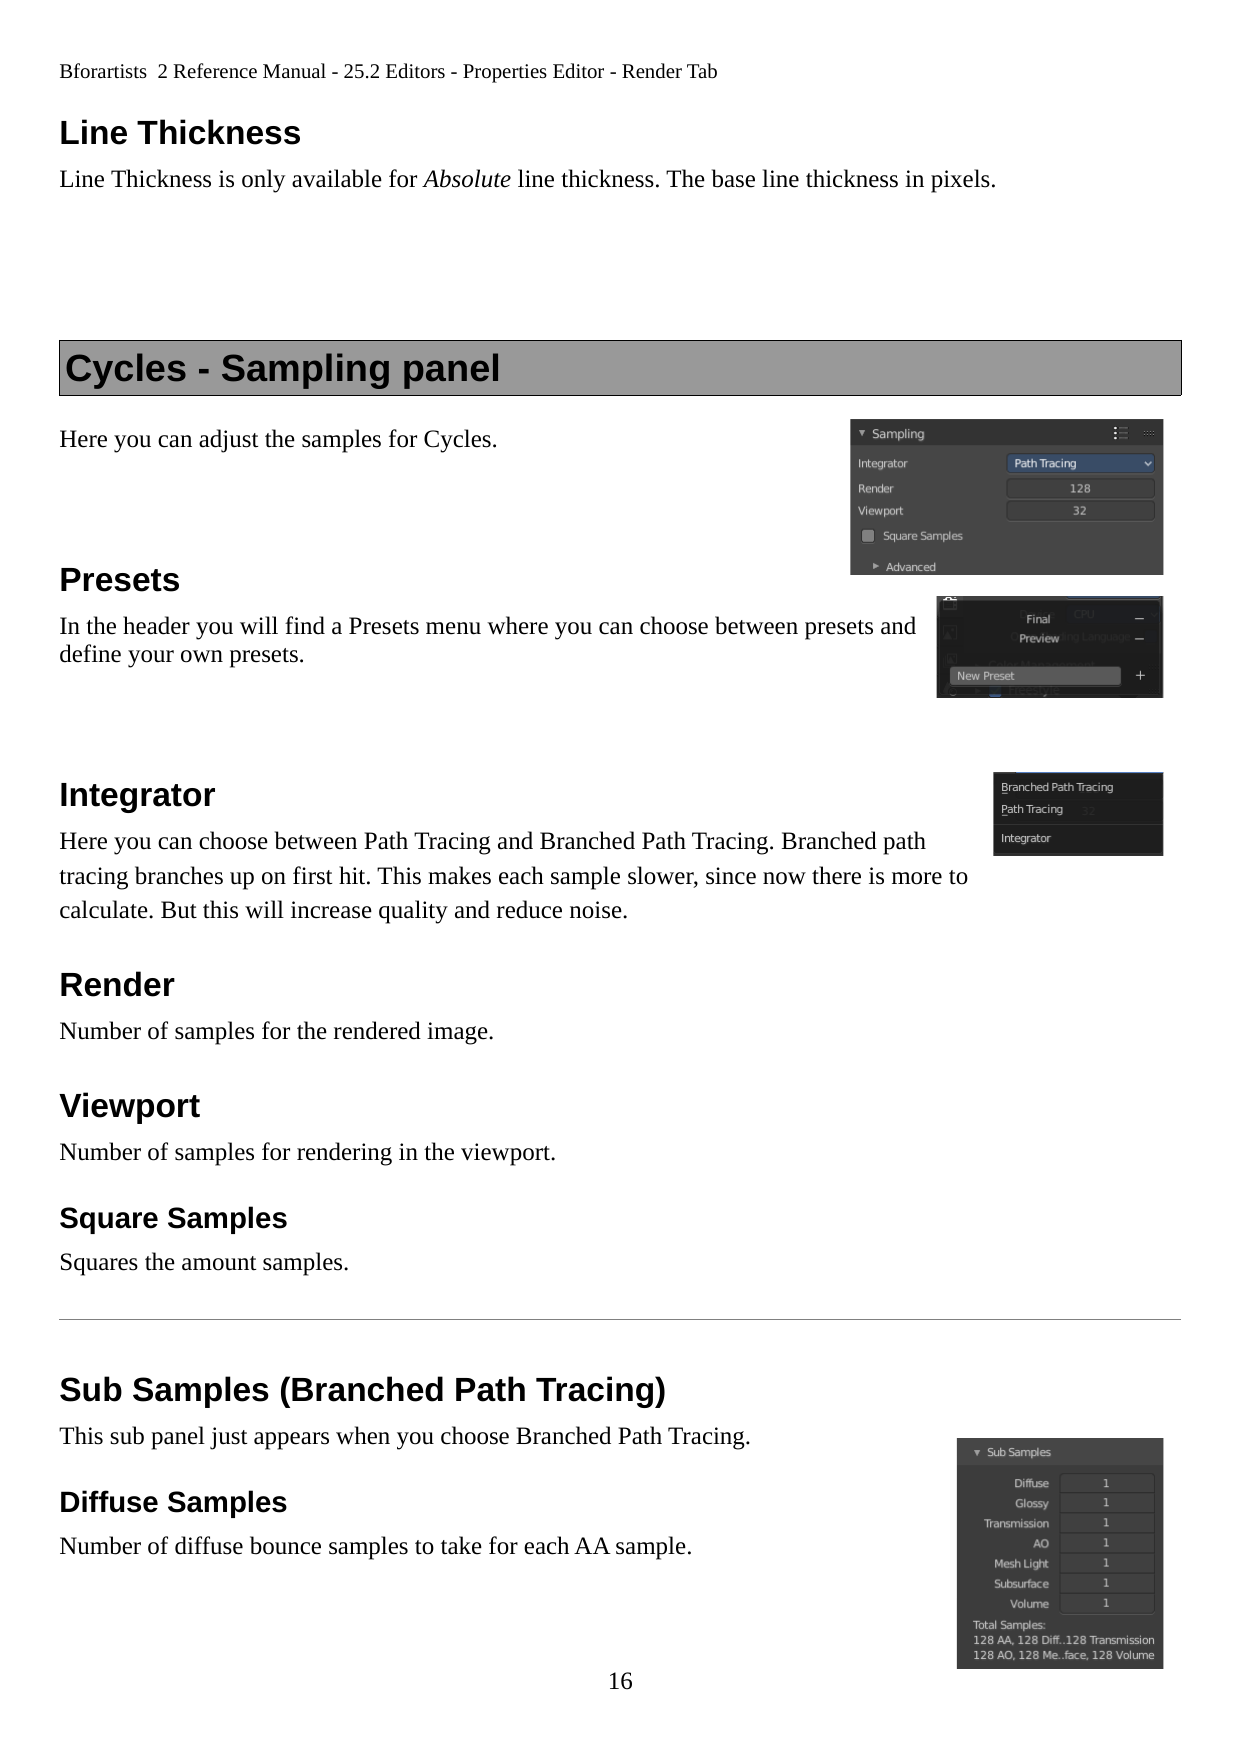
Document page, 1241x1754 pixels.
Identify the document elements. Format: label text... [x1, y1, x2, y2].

subtitle Sub Samples (Branched Path Tracing) [59, 1370, 1181, 1408]
text Here you can adjust the samples for Cycles. [59, 424, 850, 452]
picture [936, 596, 1164, 698]
table_header Cycles - Sampling panel [60, 341, 1181, 395]
subtitle Presets [59, 559, 1181, 598]
text Number of diffuse bounce samples to take for each AA sample. [59, 1531, 956, 1560]
text Here you can choose between Path Tracing and Branched Path Tracing. Branched path tracing branches up on first hit. This makes each sample slower, since now there is more to calculate. But this will increase quality and reduce noise. [59, 826, 1181, 924]
text Line Thickness is only available for Absolute line thickness. The base line thickness in pixels. [59, 164, 1181, 192]
subtitle Diffuse Samples [59, 1485, 956, 1518]
subtitle Integrator [59, 775, 993, 814]
subtitle Square Samples [59, 1201, 1181, 1235]
text This sub panel just appears when you choose Branched Path Tracing. [59, 1421, 1181, 1450]
picture [850, 419, 1164, 575]
subtitle [1164, 775, 1181, 814]
subtitle [1164, 1485, 1181, 1518]
text Number of samples for the rendered image. [59, 1016, 1181, 1045]
text In the header you will find a Presets menu where you can choose between presets and define your own presets. [59, 611, 936, 668]
list Squares the amount samples. [59, 1247, 1181, 1276]
subtitle Line Thickness [59, 113, 1181, 151]
subtitle Viewport [59, 1086, 1181, 1125]
text Number of samples for rendering in the viewport. [59, 1137, 1181, 1166]
subtitle Render [59, 965, 1181, 1004]
picture [956, 1438, 1164, 1669]
picture [993, 772, 1164, 856]
